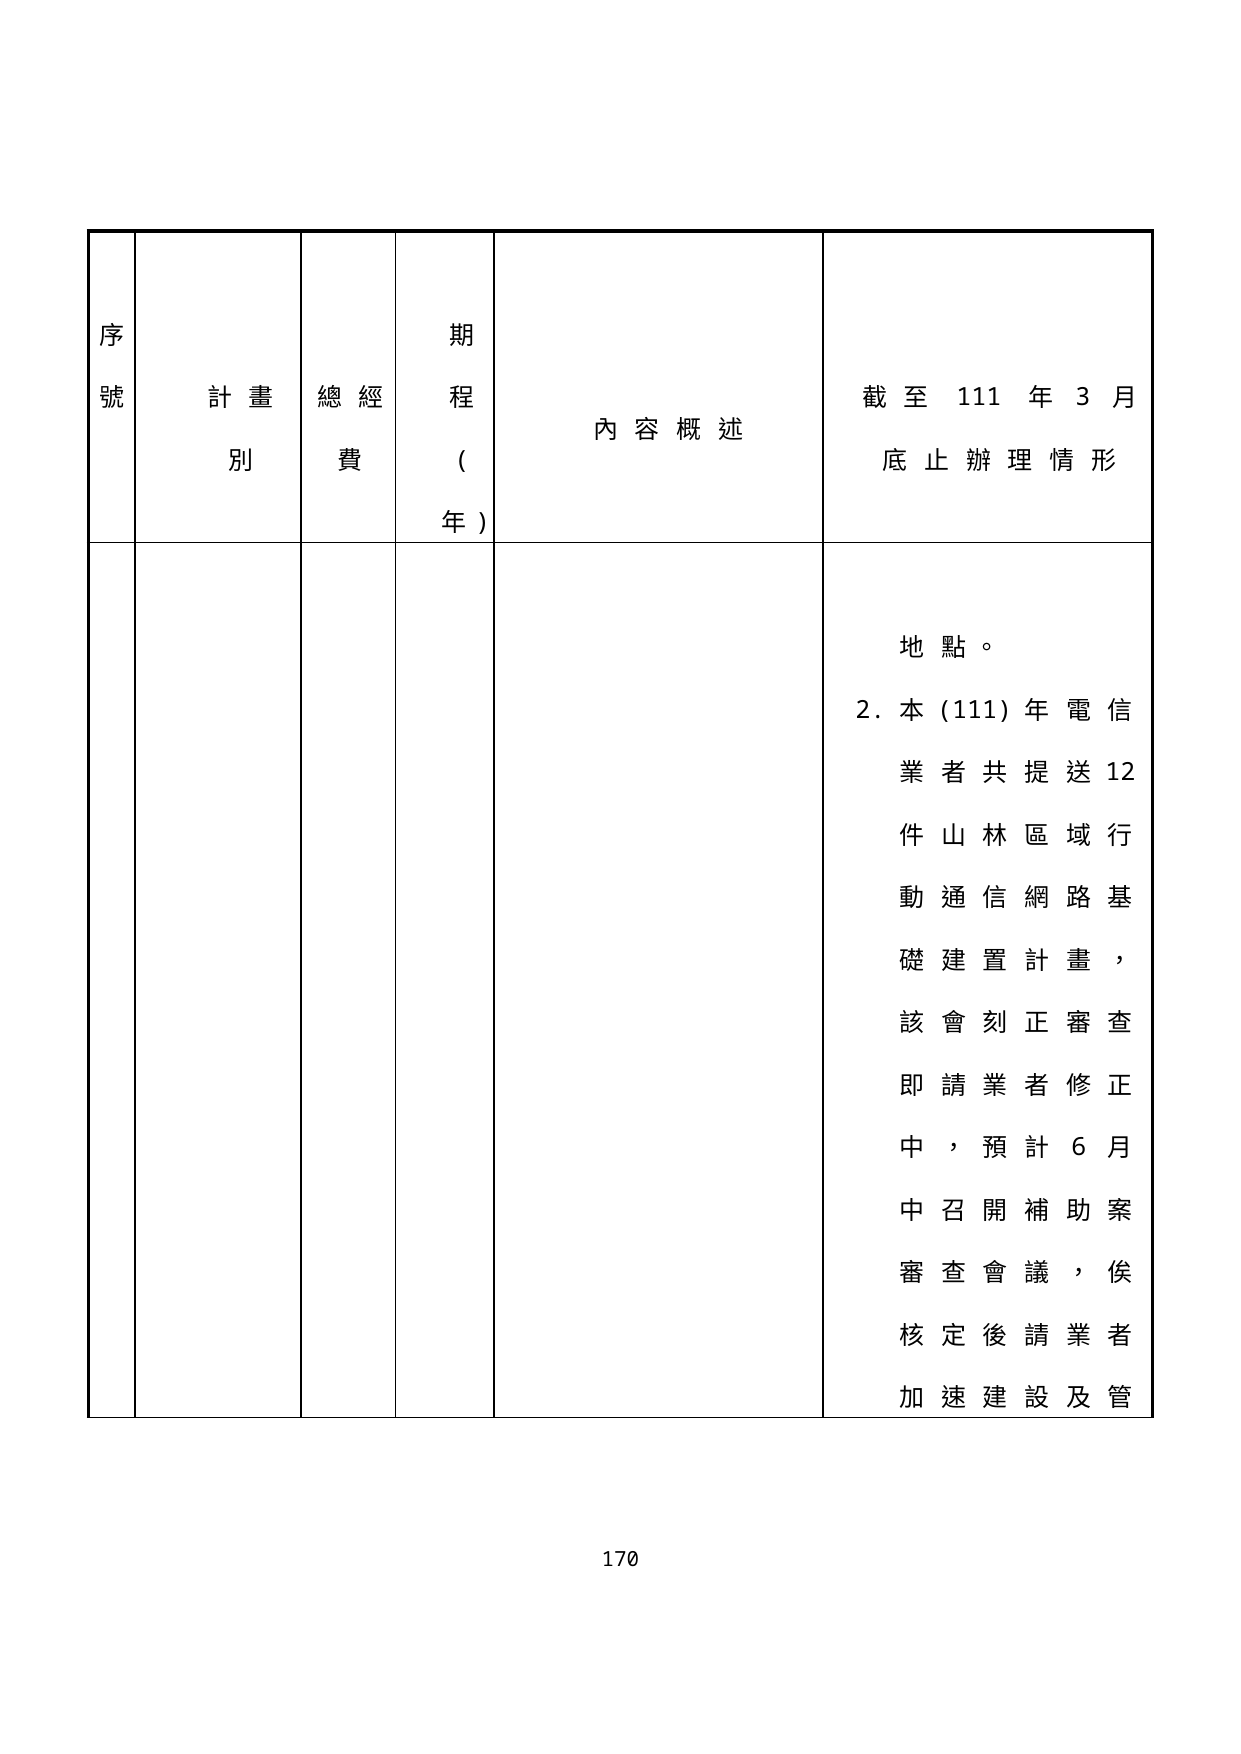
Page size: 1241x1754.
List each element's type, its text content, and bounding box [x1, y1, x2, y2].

table_header 序號 [90, 233, 134, 542]
table_header 截至111年3月底止辦理情形 [824, 233, 1151, 542]
table_cell [90, 543, 134, 1417]
table_cell [396, 543, 493, 1417]
table_header 計畫別 [136, 233, 300, 542]
table_header 期程(年) [396, 233, 493, 542]
table_cell [302, 543, 395, 1417]
table_header 總經費 [302, 233, 395, 542]
table_cell [495, 543, 822, 1417]
table_cell [136, 543, 300, 1417]
table_cell 地點。 2.本(111)年電信業者共提送12件山林區域行動通信網路基礎建置計畫，該會刻正審查即請業者修正中，預計6月中召開補助案審查會議，俟核定後請業者加速建設及管 [824, 543, 1151, 1417]
table_header 內容概述 [495, 233, 822, 542]
